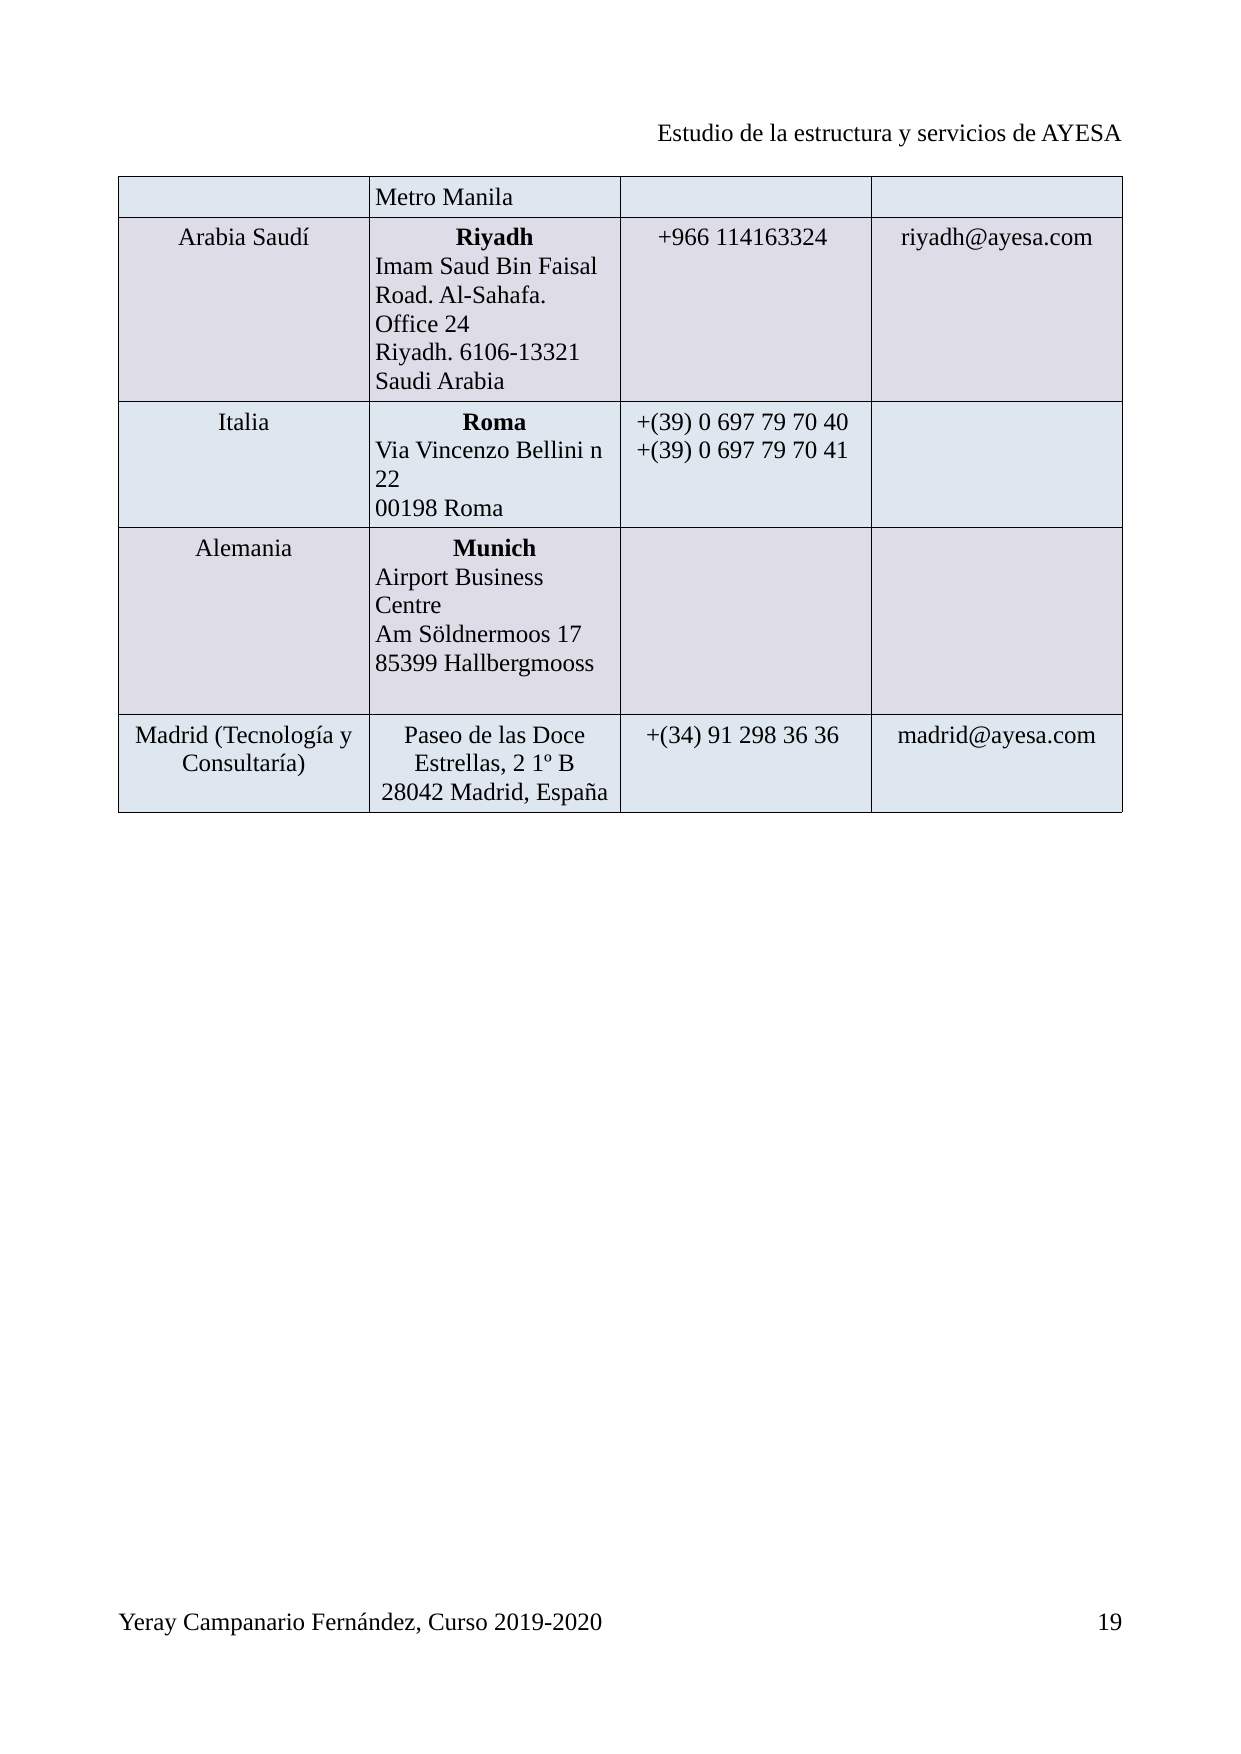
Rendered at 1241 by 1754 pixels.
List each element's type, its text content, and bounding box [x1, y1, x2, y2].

table_cell +(39) 0 697 79 70 40 +(39) 0 697 79 70 41 [621, 402, 871, 527]
table_cell [872, 177, 1122, 217]
table_cell madrid@ayesa.com [872, 715, 1122, 812]
table_cell [872, 528, 1122, 714]
table_cell riyadh@ayesa.com [872, 218, 1122, 401]
table_cell Italia [119, 402, 369, 527]
table_cell [621, 177, 871, 217]
table_cell Munich Airport Business Centre Am Söldnermoos 17 85399 Hallbergmooss [370, 528, 620, 714]
table_cell Alemania [119, 528, 369, 714]
table_cell Riyadh Imam Saud Bin Faisal Road. Al-Sahafa. Office 24 Riyadh. 6106-13321 Saudi Arabia [370, 218, 620, 401]
table_cell Roma Via Vincenzo Bellini n 22 00198 Roma [370, 402, 620, 527]
table_cell Paseo de las Doce Estrellas, 2 1º B 28042 Madrid, España [370, 715, 620, 812]
table_cell +(34) 91 298 36 36 [621, 715, 871, 812]
table_cell Metro Manila [370, 177, 620, 217]
table_cell [872, 402, 1122, 527]
table_cell Arabia Saudí [119, 218, 369, 401]
table_cell Madrid (Tecnología y Consultaría) [119, 715, 369, 812]
table_cell [621, 528, 871, 714]
table_cell +966 114163324 [621, 218, 871, 401]
table_cell [119, 177, 369, 217]
